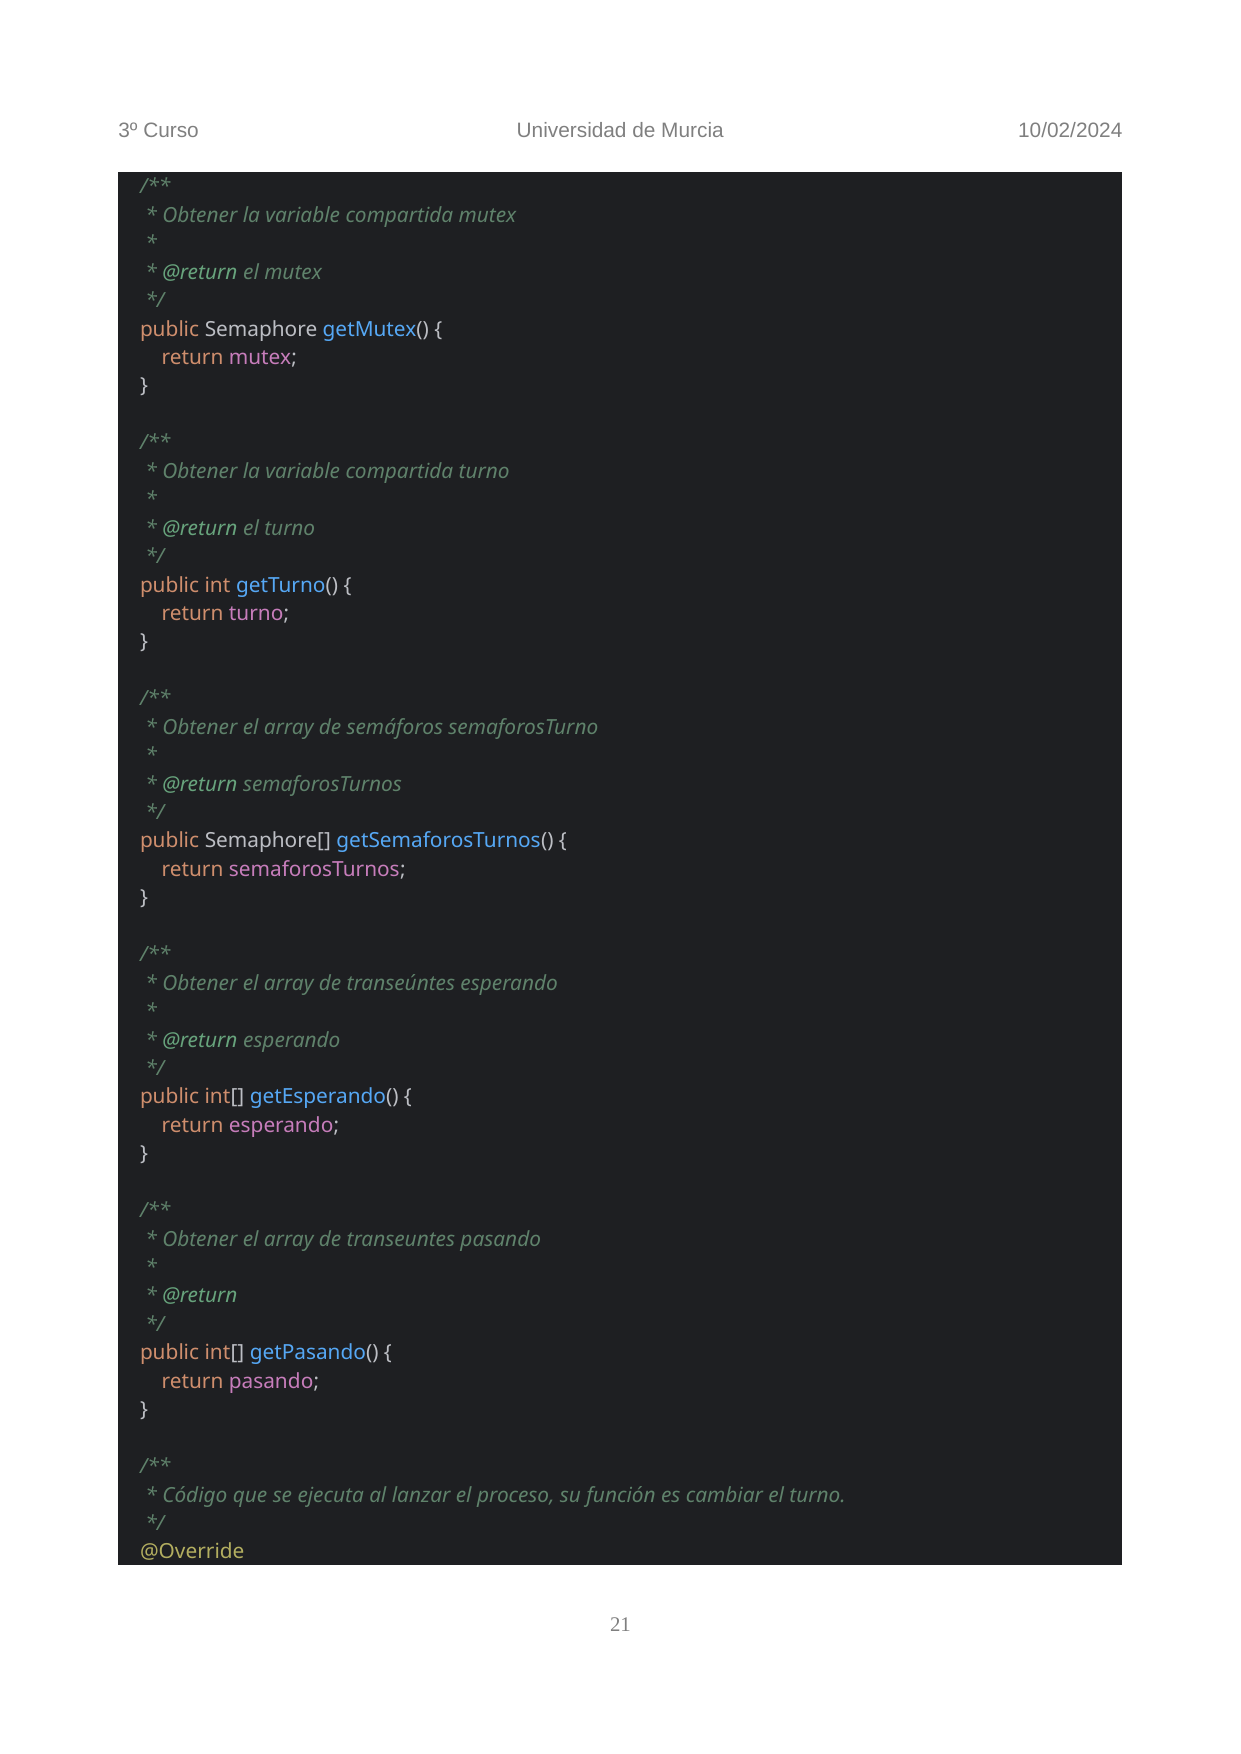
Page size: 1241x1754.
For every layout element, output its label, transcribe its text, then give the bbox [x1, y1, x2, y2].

text /** * Obtener la variable compartida mutex * * @return el mutex */ public Semaphore getMutex() { return mutex; } /** * Obtener la variable compartida turno * * @return el turno */ public int getTurno() { return turno; } /** * Obtener el array de semáforos semaforosTurno * * @return semaforosTurnos */ public Semaphore[] getSemaforosTurnos() { return semaforosTurnos; } /** * Obtener el array de transeúntes esperando * * @return esperando */ public int[] getEsperando() { return esperando; } /** * Obtener el array de transeuntes pasando * * @return */ public int[] getPasando() { return pasando; } /** * Código que se ejecuta al lanzar el proceso, su función es cambiar el turno. */ @Override [118, 172, 1122, 1565]
